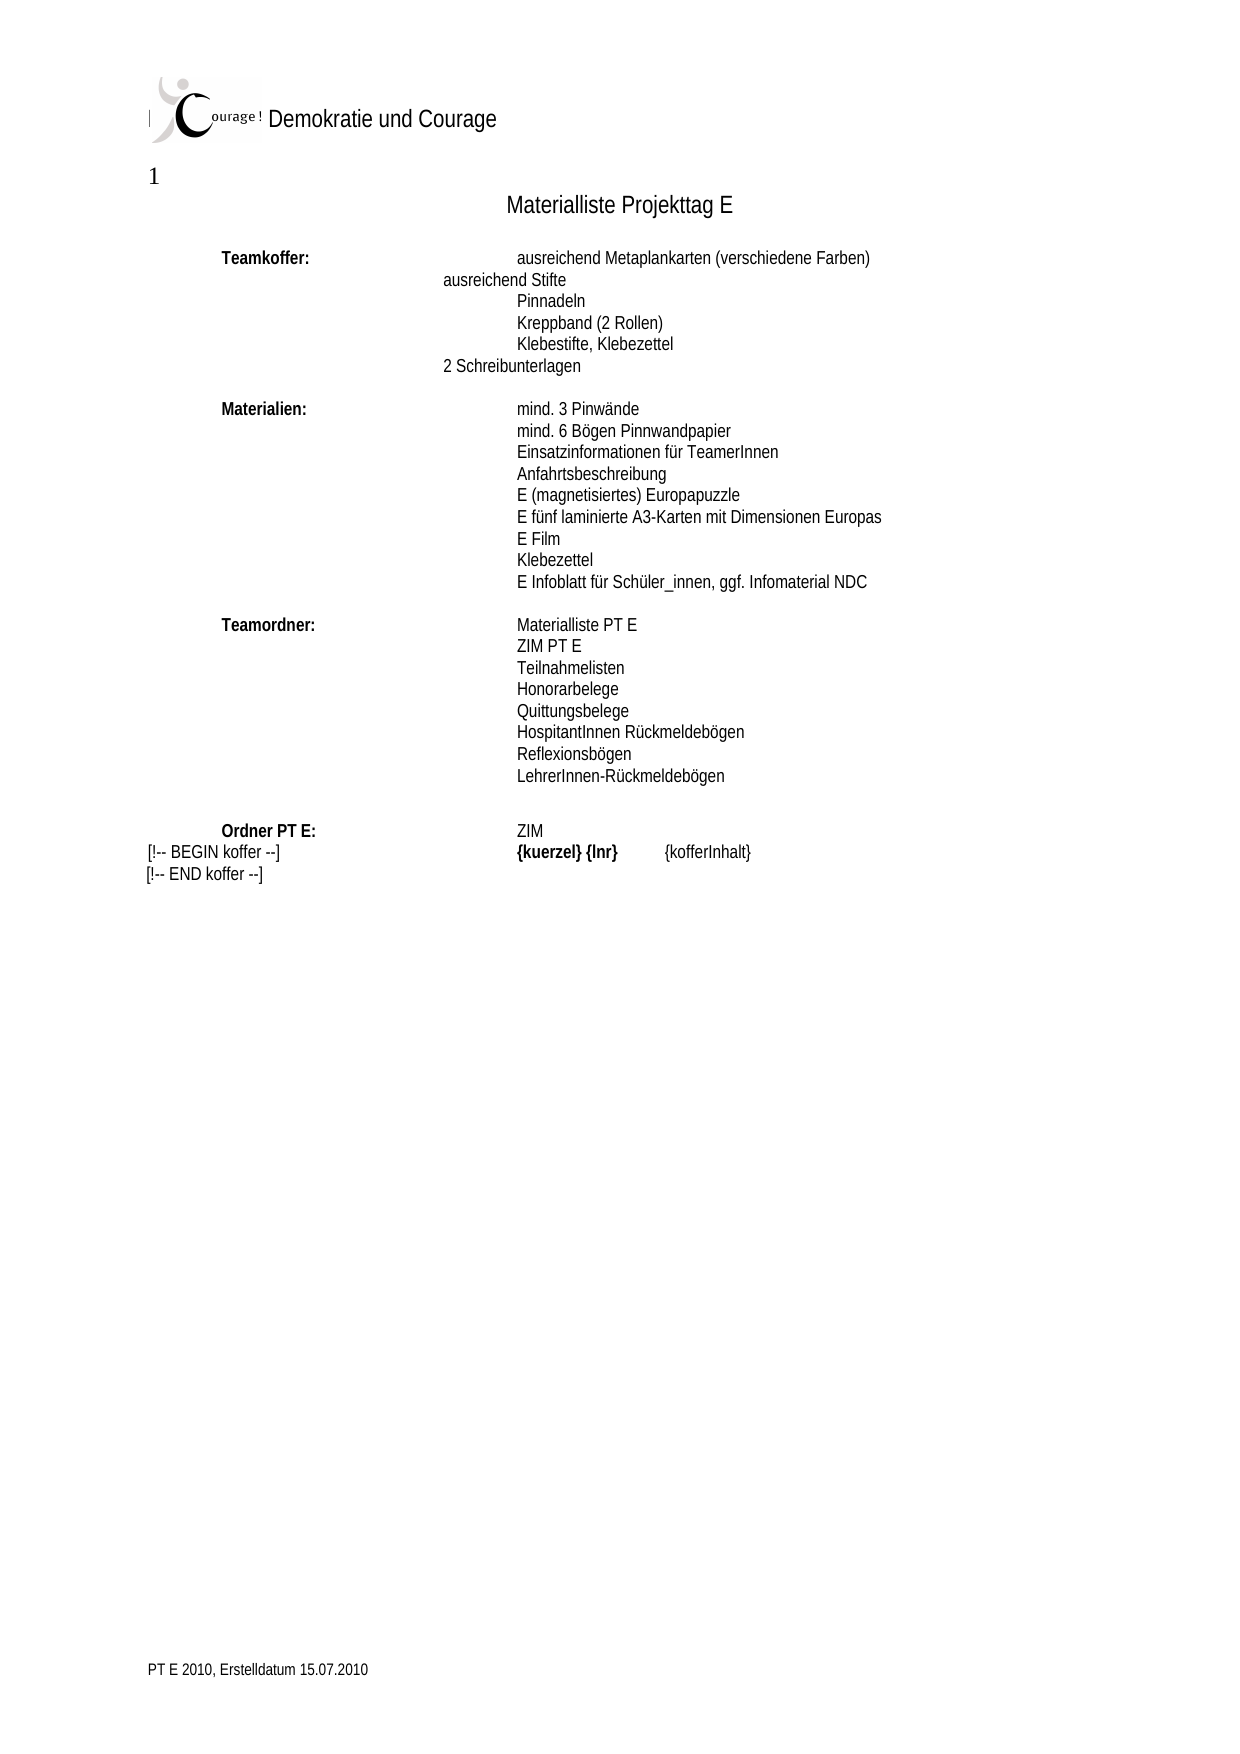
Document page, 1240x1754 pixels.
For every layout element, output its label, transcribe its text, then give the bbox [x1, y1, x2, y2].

text E Infoblatt für Schüler_innen, ggf. Infomaterial NDC [148, 571, 1092, 592]
subtitle Pinnadeln [223, 290, 1092, 312]
subtitle Teamkoffer: ausreichend Metaplankarten (verschiedene Farben) [221, 247, 1092, 269]
subtitle E (magnetisiertes) Europapuzzle [223, 484, 1092, 506]
text Klebezettel [148, 549, 1092, 571]
subtitle Anfahrtsbeschreibung [223, 463, 1092, 484]
subtitle Quittungsbelege [223, 700, 1092, 721]
subtitle E fünf laminierte A3-Karten mit Dimensionen Europas [223, 506, 1092, 527]
picture [152, 77, 262, 143]
subtitle Reflexionsbögen [223, 743, 1092, 764]
subtitle Teilnahmelisten [223, 657, 1092, 678]
subtitle 2 Schreibunterlagen [148, 355, 1092, 376]
subtitle ausreichend Stifte [148, 269, 1092, 290]
text Materialliste Projekttag E [148, 190, 1092, 218]
subtitle ZIM PT E [223, 635, 1092, 657]
subtitle mind. 6 Bögen Pinnwandpapier [223, 419, 1092, 441]
subtitle Honorarbelege [223, 678, 1092, 700]
text Ordner PT E: ZIM [148, 819, 1092, 841]
subtitle HospitantInnen Rückmeldebögen [223, 721, 1092, 743]
subtitle Materialien: mind. 3 Pinwände [221, 398, 1092, 419]
text E Film [148, 527, 1092, 549]
subtitle Kreppband (2 Rollen) [223, 312, 1092, 333]
subtitle Klebestifte, Klebezettel [223, 333, 1092, 355]
subtitle Teamordner: Materialliste PT E [221, 614, 1092, 635]
text [!-- BEGIN koffer --] {kuerzel} {lnr} {kofferInhalt} [!-- END koffer --] [146, 841, 1092, 884]
subtitle Einsatzinformationen für TeamerInnen [223, 441, 1092, 463]
subtitle LehrerInnen-Rückmeldebögen [223, 764, 1092, 786]
